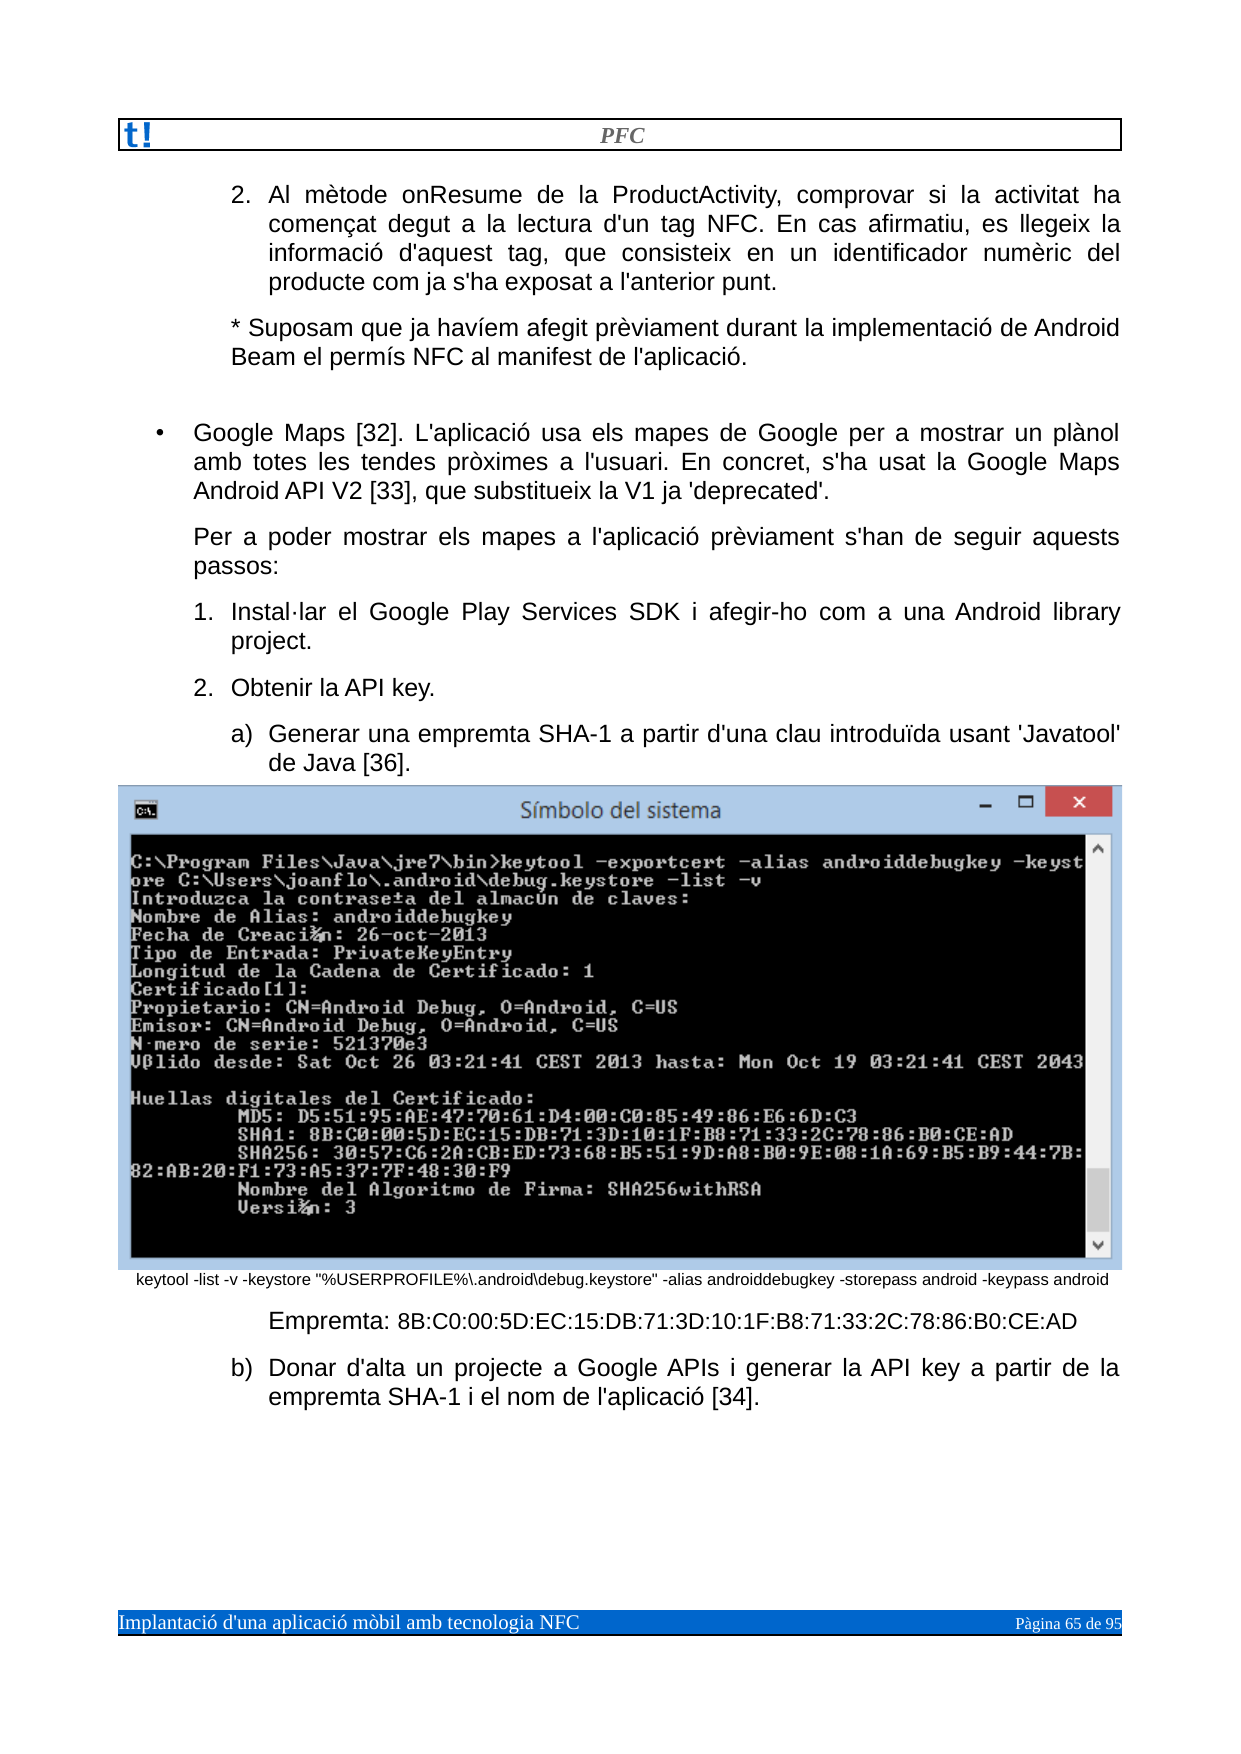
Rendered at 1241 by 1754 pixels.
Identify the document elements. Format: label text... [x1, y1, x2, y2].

picture [118, 785, 1123, 1270]
picture [123, 121, 151, 148]
list Per a poder mostrar els mapes a l'aplicació prèviament s'han de seguir aquests passos: [156, 522, 1122, 580]
list Empremta: 8B:C0:00:5D:EC:15:DB:71:3D:10:1F:B8:71:33:2C:78:86:B0:CE:AD [231, 1306, 1122, 1335]
text keytool -list -v -keystore "%USERPROFILE%\.android\debug.keystore" -alias androiddebugkey -storepass android -keypass android [118, 1270, 1122, 1289]
list Donar d'alta un projecte a Google APIs i generar la API key a partir de la empremta SHA-1 i el nom de l'aplicació [34]. [231, 1353, 1122, 1410]
list Instal·lar el Google Play Services SDK i afegir-ho com a una Android library project. [193, 597, 1122, 655]
list Google Maps [32]. L'aplicació usa els mapes de Google per a mostrar un plànol amb totes les tendes pròximes a l'usuari. En concret, s'ha usat la Google Maps Android API V2 [33], que substitueix la V1 ja 'deprecated'. [156, 418, 1122, 504]
list Obtenir la API key. [193, 673, 1122, 701]
list Al mètode onResume de la ProductActivity, comprovar si la activitat ha començat degut a la lectura d'un tag NFC. En cas afirmatiu, es llegeix la informació d'aquest tag, que consisteix en un identificador numèric del producte com ja s'ha exposat a l'anterior punt. [231, 181, 1122, 296]
list * Suposam que ja havíem afegit prèviament durant la implementació de Android Beam el permís NFC al manifest de l'aplicació. [193, 313, 1122, 371]
list Generar una empremta SHA-1 a partir d'una clau introduïda usant 'Javatool' de Java [36]. [231, 719, 1122, 777]
